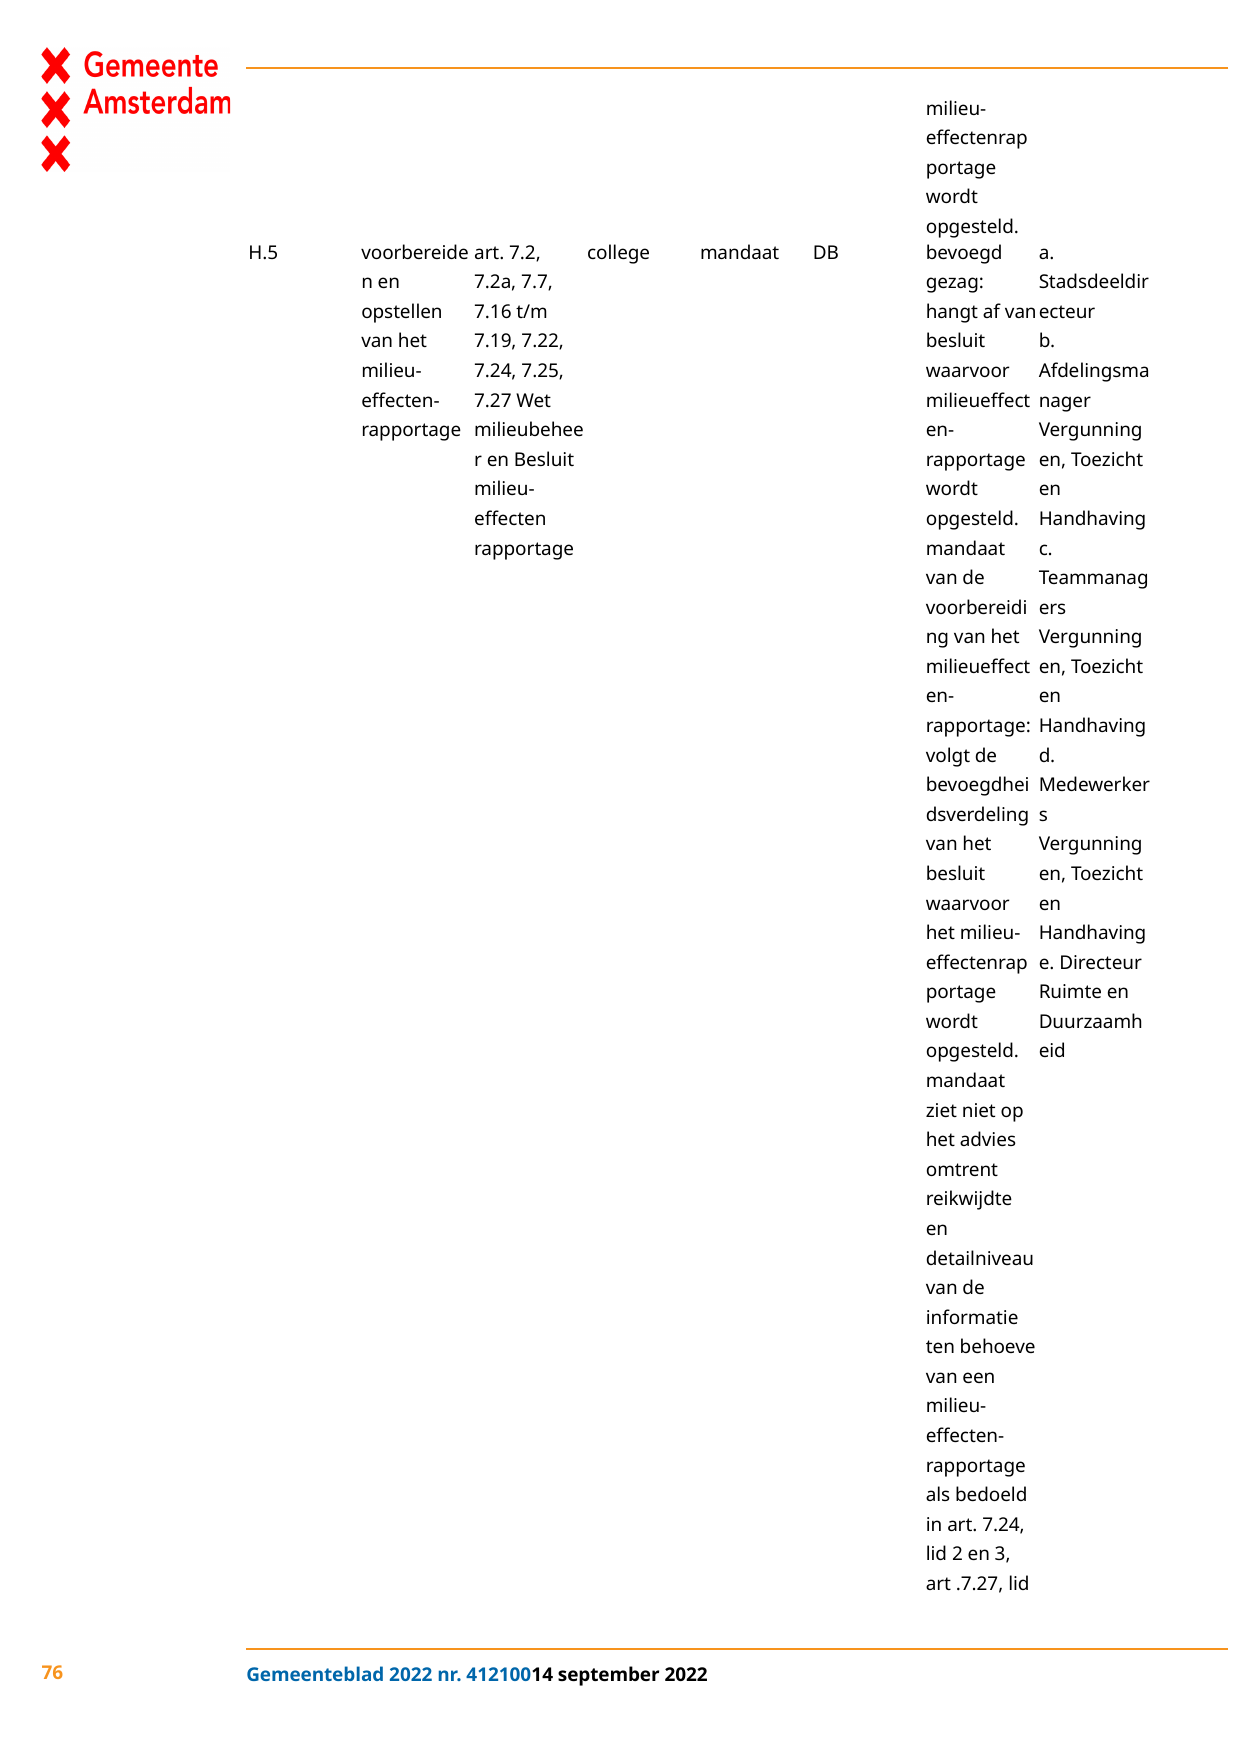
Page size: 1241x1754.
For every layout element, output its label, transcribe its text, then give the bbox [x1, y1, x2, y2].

table_cell mandaat [700, 239, 813, 1596]
table_cell milieu-effectenrapportage wordt opgesteld. [926, 95, 1038, 239]
table_cell a. Stadsdeeldirecteur b. Afdelingsmanager Vergunningen, Toezicht en Handhaving c. Teammanagers Vergunningen, Toezicht en Handhaving d. Medewerkers Vergunningen, Toezicht en Handhaving e. Directeur Ruimte en Duurzaamheid [1039, 239, 1152, 1596]
table_cell [361, 95, 474, 239]
table_cell college [587, 239, 700, 1596]
table_cell bevoegd gezag: hangt af van besluit waarvoor milieueffecten-rapportage wordt opgesteld. mandaat van de voorbereiding van het milieueffecten-rapportage: volgt de bevoegdheidsverdeling van het besluit waarvoor het milieu-effectenrapportage wordt opgesteld. mandaat ziet niet op het advies omtrent reikwijdte en detailniveau van de informatie ten behoeve van een milieu-effecten-rapportage als bedoeld in art. 7.24, lid 2 en 3, art .7.27, lid [926, 239, 1038, 1596]
picture [41, 47, 231, 172]
table_cell [474, 95, 587, 239]
table_cell voorbereiden en opstellen van het milieu-effecten-rapportage [361, 239, 474, 1596]
table_cell [248, 95, 361, 239]
table_cell [813, 95, 926, 239]
table_cell [700, 95, 813, 239]
table_cell [587, 95, 700, 239]
table_cell art. 7.2, 7.2a, 7.7, 7.16 t/m 7.19, 7.22, 7.24, 7.25, 7.27 Wet milieubeheer en Besluit milieu- effecten rapportage [474, 239, 587, 1596]
table_cell H.5 [248, 239, 361, 1596]
table_cell [1039, 95, 1152, 239]
table_cell DB [813, 239, 926, 1596]
